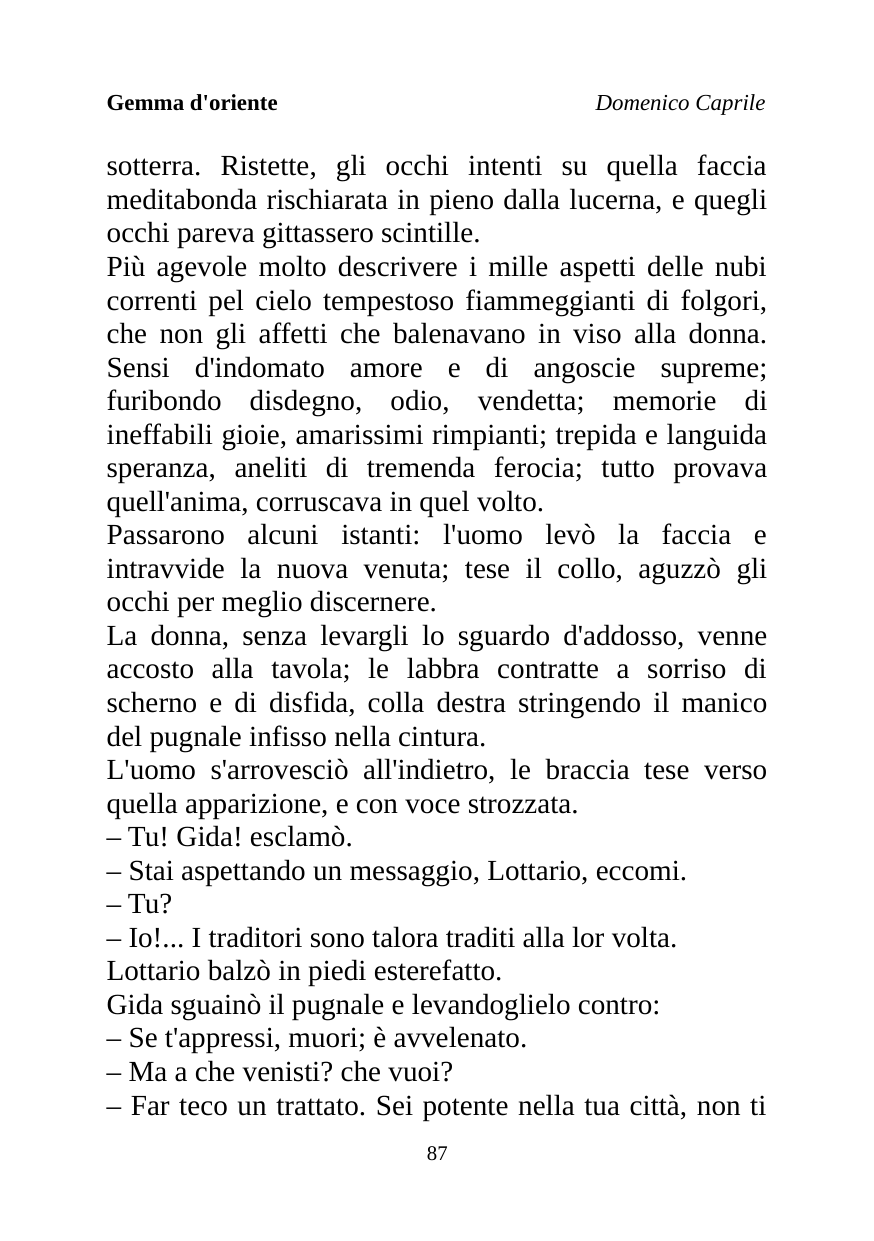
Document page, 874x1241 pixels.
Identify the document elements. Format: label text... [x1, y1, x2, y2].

text – Tu? [106, 886, 768, 920]
text – Far teco un trattato. Sei potente nella tua città, non ti [106, 1088, 768, 1121]
text La donna, senza levargli lo sguardo d'addosso, venne accosto alla tavola; le labbra contratte a sorriso di scherno e di disfida, colla destra stringendo il manico del pugnale infisso nella cintura. [106, 618, 768, 752]
text sotterra. Ristette, gli occhi intenti su quella faccia meditabonda rischiarata in pieno dalla lucerna, e quegli occhi pareva gittassero scintille. [106, 148, 768, 249]
text – Ma a che venisti? che vuoi? [106, 1054, 768, 1088]
text Lottario balzò in piedi esterefatto. [106, 953, 768, 987]
text L'uomo s'arrovesciò all'indietro, le braccia tese verso quella apparizione, e con voce strozzata. [106, 752, 768, 819]
text – Stai aspettando un messaggio, Lottario, eccomi. [106, 853, 768, 886]
text – Io!... I traditori sono talora traditi alla lor volta. [106, 920, 768, 953]
text Gida sguainò il pugnale e levandoglielo contro: [106, 987, 768, 1021]
text – Se t'appressi, muori; è avvelenato. [106, 1021, 768, 1054]
text – Tu! Gida! esclamò. [106, 819, 768, 853]
text Passarono alcuni istanti: l'uomo levò la faccia e intravvide la nuova venuta; tese il collo, aguzzò gli occhi per meglio discernere. [106, 517, 768, 618]
text Più agevole molto descrivere i mille aspetti delle nubi correnti pel cielo tempestoso fiammeggianti di folgori, che non gli affetti che balenavano in viso alla donna. Sensi d'indomato amore e di angoscie supreme; furibondo disdegno, odio, vendetta; memorie di ineffabili gioie, amarissimi rimpianti; trepida e languida speranza, aneliti di tremenda ferocia; tutto provava quell'anima, corruscava in quel volto. [106, 249, 768, 517]
